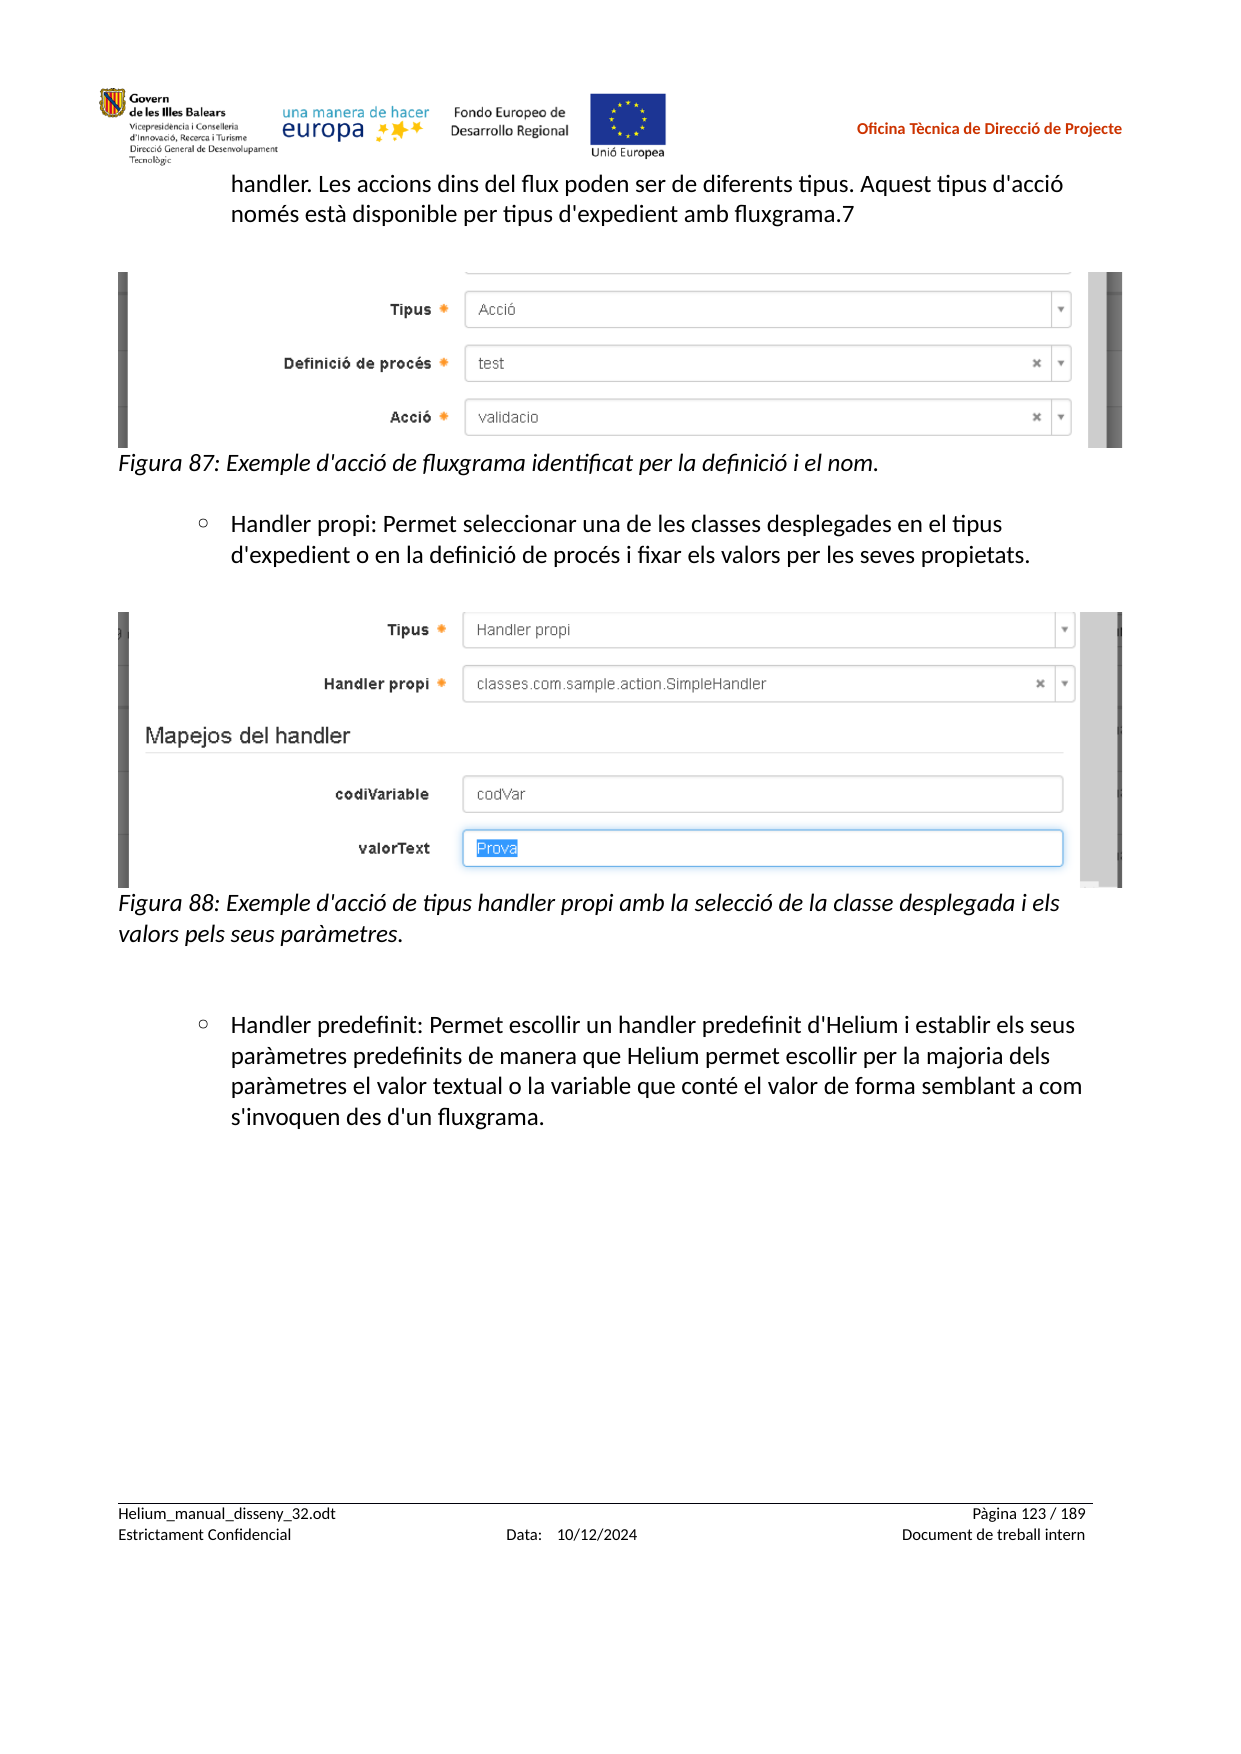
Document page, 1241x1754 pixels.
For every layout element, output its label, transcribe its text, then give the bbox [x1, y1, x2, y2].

list handler. Les accions dins del flux poden ser de diferents tipus. Aquest tipus d'acció només està disponible per tipus d'expedient amb fluxgrama.7 [193, 168, 1122, 229]
picture [118, 272, 1123, 448]
picture [99, 87, 668, 166]
picture [118, 612, 1123, 888]
text Figura 88: Exemple d'acció de tipus handler propi amb la selecció de la classe desplegada i els valors pels seus paràmetres. [118, 888, 1122, 948]
list Handler propi: Permet seleccionar una de les classes desplegades en el tipus d'expedient o en la definició de procés i fixar els valors per les seves propietats. [193, 508, 1122, 569]
list Handler predefinit: Permet escollir un handler predefinit d'Helium i establir els seus paràmetres predefinits de manera que Helium permet escollir per la majoria dels paràmetres el valor textual o la variable que conté el valor de forma semblant a com s'invoquen des d'un fluxgrama. [193, 1009, 1122, 1131]
text Figura 87: Exemple d'acció de fluxgrama identificat per la definició i el nom. [118, 448, 1122, 478]
